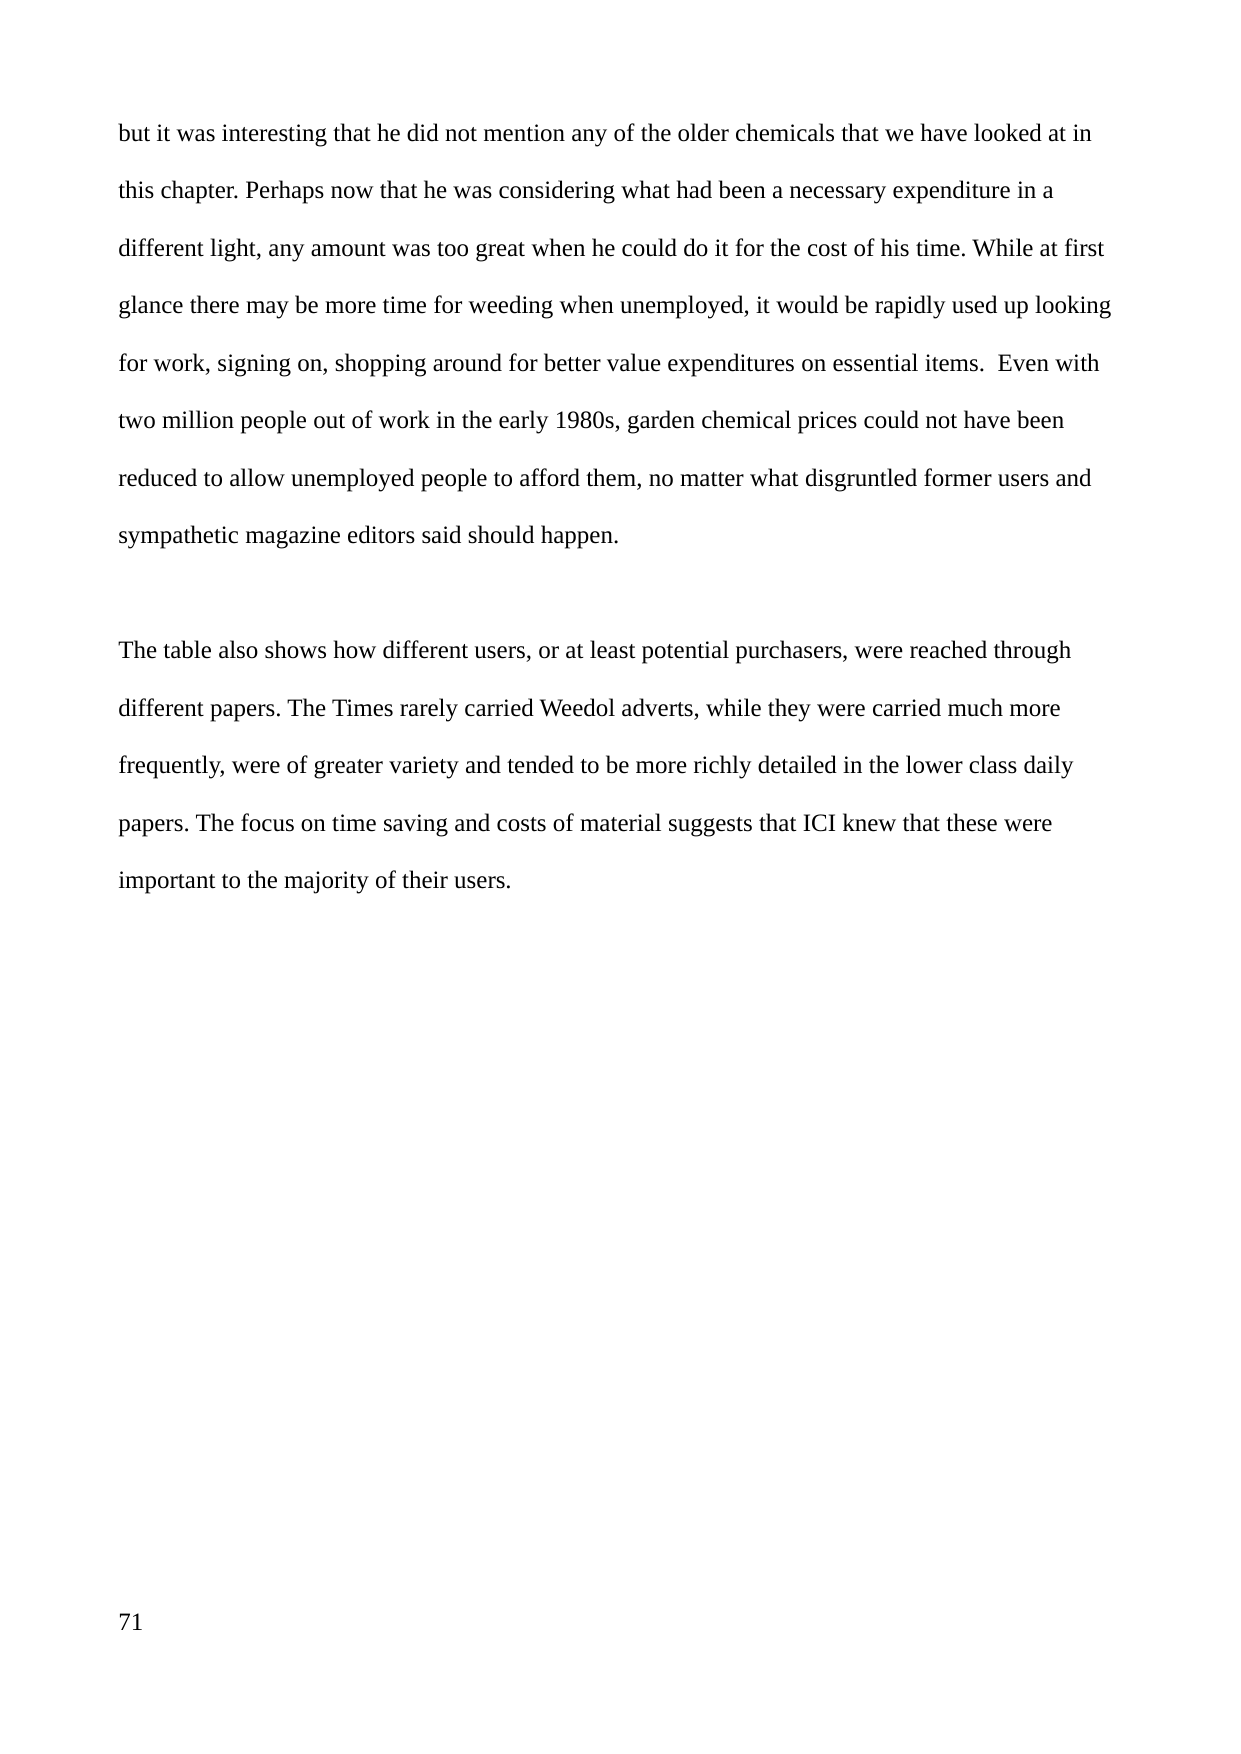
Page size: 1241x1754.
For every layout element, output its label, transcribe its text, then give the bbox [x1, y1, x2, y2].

text but it was interesting that he did not mention any of the older chemicals that we have looked at in this chapter. Perhaps now that he was considering what had been a necessary expenditure in a different light, any amount was too great when he could do it for the cost of his time. While at first glance there may be more time for weeding when unemployed, it would be rapidly used up looking for work, signing on, shopping around for better value expenditures on essential items. Even with two million people out of work in the early 1980s, garden chemical prices could not have been reduced to allow unemployed people to afford them, no matter what disgruntled former users and sympathetic magazine editors said should happen. [118, 118, 1122, 549]
text The table also shows how different users, or at least potential purchasers, were reached through different papers. The Times rarely carried Weedol adverts, while they were carried much more frequently, were of greater variety and tended to be more richly detailed in the lower class daily papers. The focus on time saving and costs of material suggests that ICI knew that these were important to the majority of their users. [118, 636, 1122, 894]
